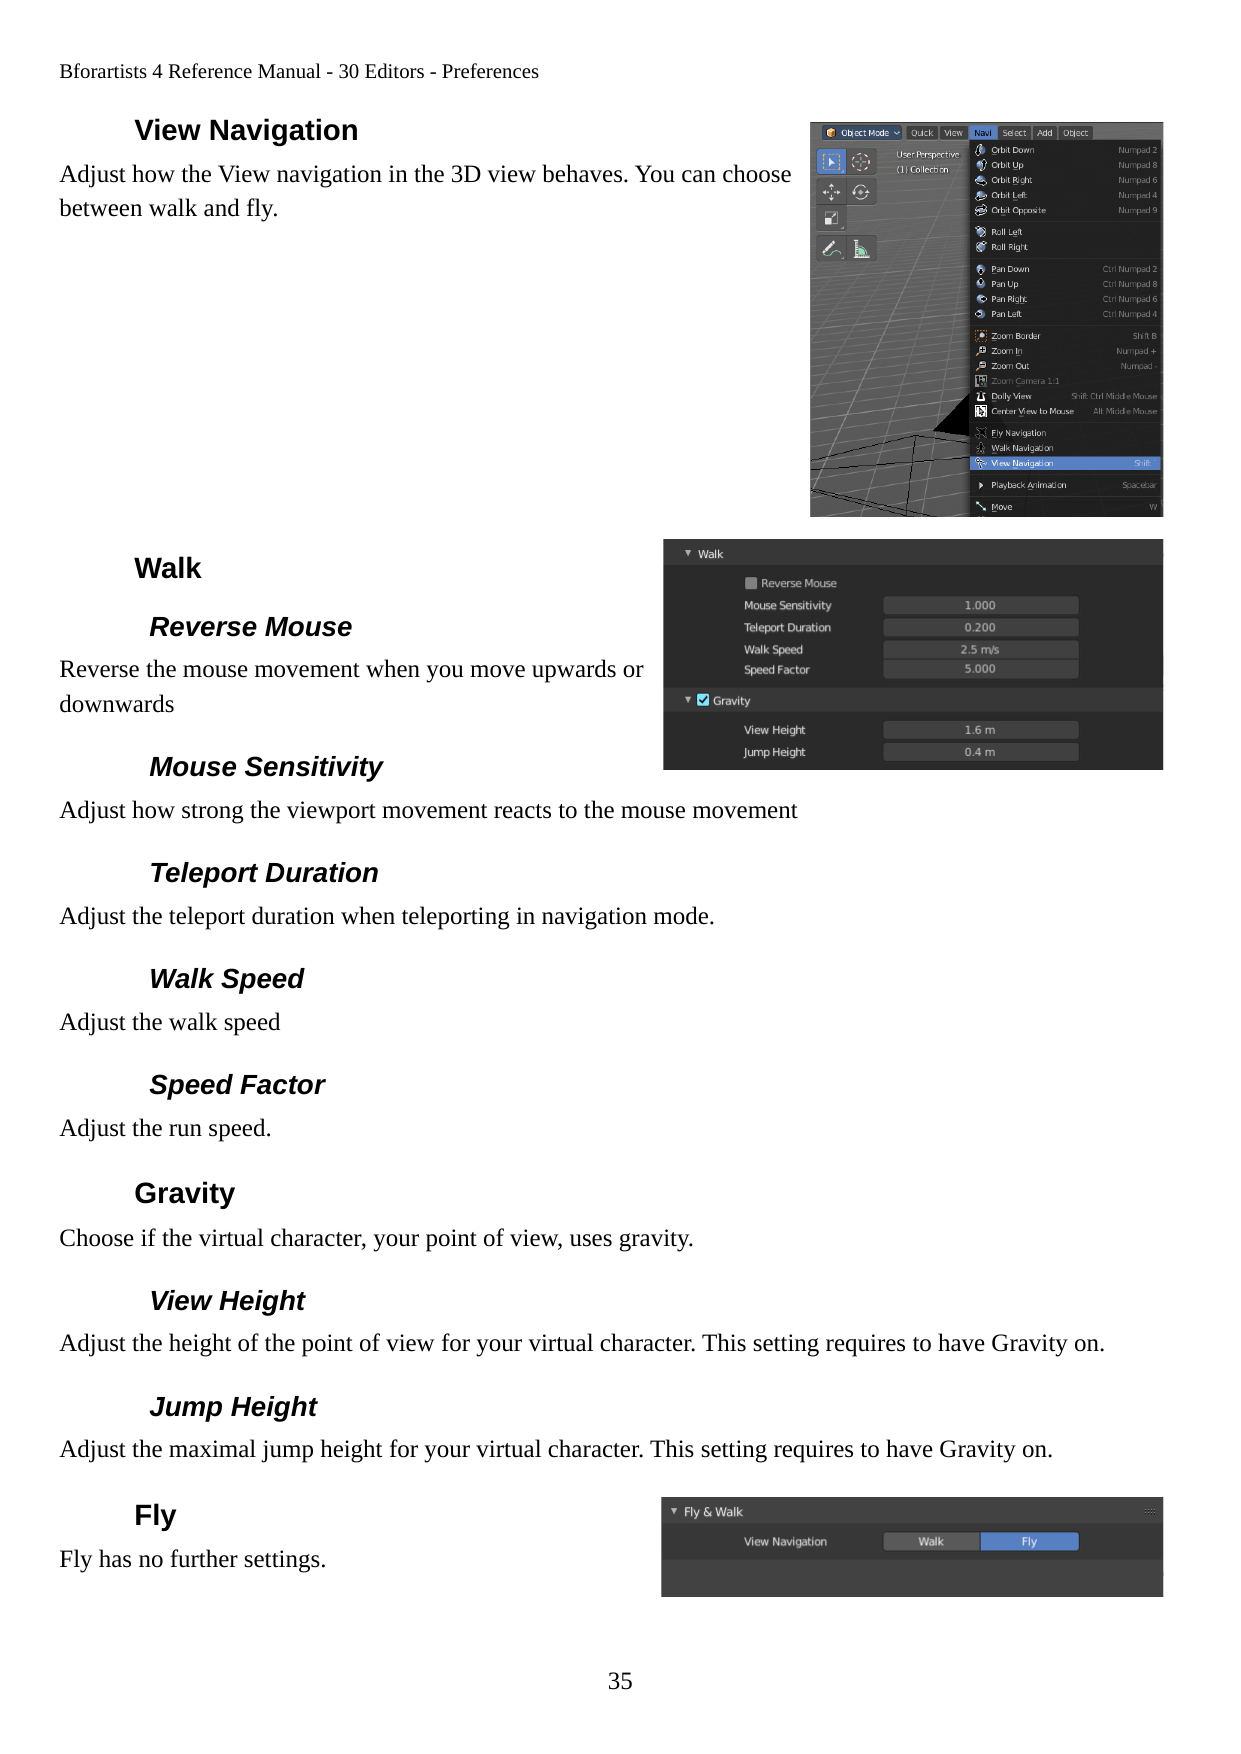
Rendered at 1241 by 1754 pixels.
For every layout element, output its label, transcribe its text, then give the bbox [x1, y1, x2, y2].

text Adjust the teleport duration when teleporting in navigation mode. [59, 901, 1181, 929]
text Adjust the height of the point of view for your virtual character. This setting requires to have Gravity on. [59, 1328, 1181, 1357]
subtitle Walk Speed [59, 962, 1181, 994]
text Choose if the virtual character, your point of view, uses gravity. [59, 1223, 1181, 1251]
subtitle Gravity [59, 1176, 1181, 1210]
text Adjust the run speed. [59, 1113, 1181, 1141]
picture [661, 1497, 1164, 1597]
picture [810, 122, 1164, 517]
subtitle Mouse Sensitivity [59, 751, 1181, 782]
text Adjust the maximal jump height for your virtual character. This setting requires to have Gravity on. [59, 1434, 1181, 1463]
text Adjust the walk speed [59, 1007, 1181, 1036]
text Adjust how the View navigation in the 3D view behaves. You can choose between walk and fly. [59, 159, 810, 222]
text Fly has no further settings. [59, 1544, 661, 1573]
subtitle Reverse Mouse [59, 610, 663, 642]
text Reverse the mouse movement when you move upwards or downwards [59, 654, 663, 718]
text Adjust how strong the viewport movement reacts to the mouse movement [59, 795, 1181, 824]
subtitle [1164, 1498, 1181, 1532]
subtitle Walk [59, 551, 663, 585]
subtitle Fly [59, 1498, 661, 1532]
subtitle Teleport Duration [59, 856, 1181, 888]
subtitle [1164, 610, 1181, 642]
subtitle Speed Factor [59, 1068, 1181, 1100]
subtitle [1164, 551, 1181, 585]
subtitle Jump Height [59, 1390, 1181, 1422]
picture [663, 539, 1164, 770]
subtitle View Height [59, 1284, 1181, 1316]
subtitle View Navigation [59, 113, 1181, 146]
